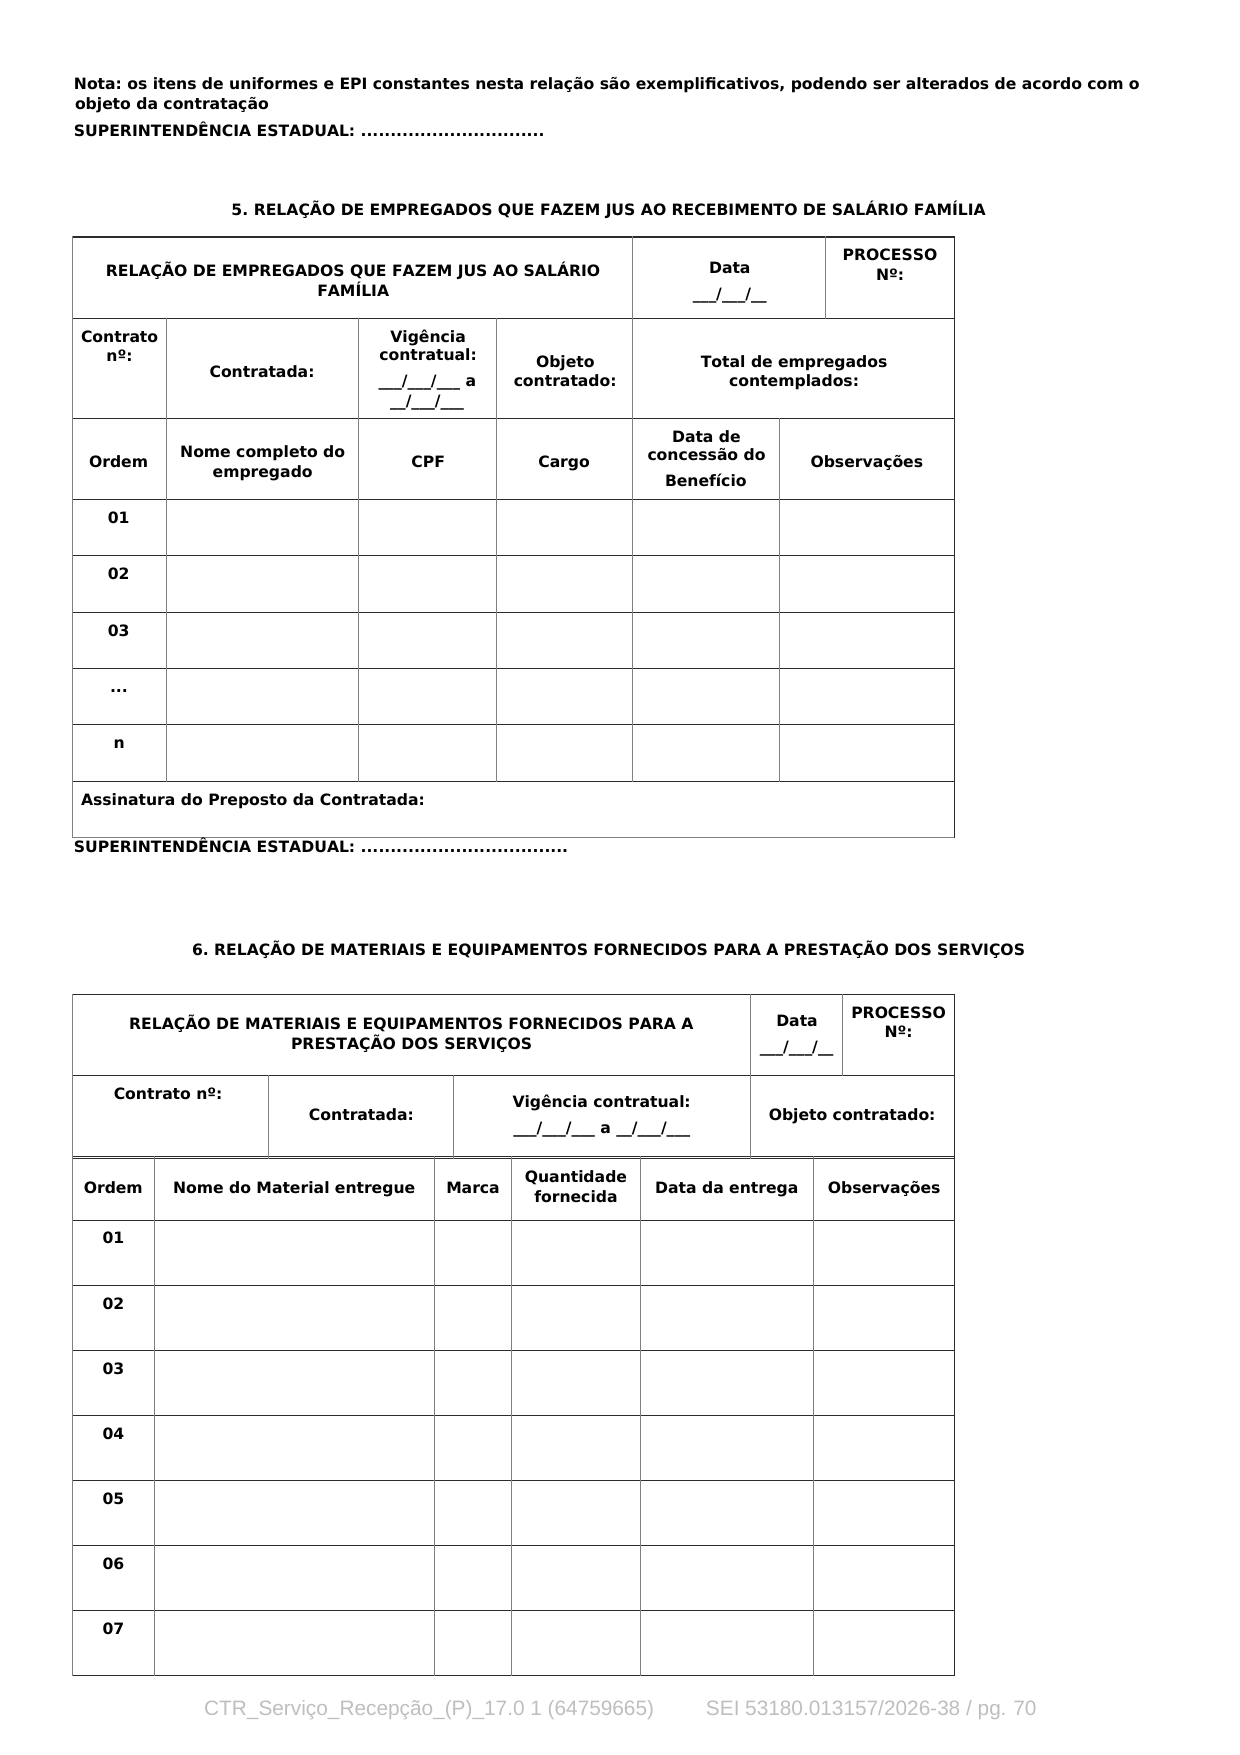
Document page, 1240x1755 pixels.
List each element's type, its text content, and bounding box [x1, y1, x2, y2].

table_cell 03 [73, 613, 166, 668]
table_cell 02 [73, 1286, 154, 1350]
table_cell [359, 725, 496, 781]
text Nota: os itens de uniformes e EPI constantes nesta relação são exemplificativos, podendo ser alterados de acordo com o objeto da contratação [74, 75, 1187, 113]
table_cell [167, 613, 358, 668]
table_cell [633, 556, 779, 612]
table_header Data ___/___/__ [633, 238, 825, 318]
table_cell [155, 1286, 434, 1350]
table_cell 01 [73, 1221, 154, 1285]
table_cell [512, 1351, 640, 1415]
table_cell [780, 556, 954, 612]
table_cell 02 [73, 556, 166, 612]
table_cell [780, 613, 954, 668]
table_cell Observações [780, 419, 954, 499]
table_cell [435, 1611, 511, 1675]
table_cell 07 [73, 1611, 154, 1675]
table_cell [497, 613, 632, 668]
table_cell [633, 725, 779, 781]
table_cell [780, 500, 954, 555]
list RELAÇÃO DE EMPREGADOS QUE FAZEM JUS AO RECEBIMENTO DE SALÁRIO FAMÍLIA [47, 201, 1170, 219]
table_cell [497, 500, 632, 555]
table_cell [814, 1611, 954, 1675]
table_cell [814, 1351, 954, 1415]
table_cell [359, 500, 496, 555]
table_cell [641, 1611, 813, 1675]
table_cell Assinatura do Preposto da Contratada: [73, 782, 633, 837]
table_cell Ordem [73, 1159, 154, 1219]
table_cell [512, 1546, 640, 1610]
table_cell Quantidade fornecida [512, 1159, 640, 1219]
table_cell [155, 1481, 434, 1545]
table_cell [780, 725, 954, 781]
table_cell [633, 613, 779, 668]
text SUPERINTENDÊNCIA ESTADUAL: ................................... [74, 838, 1187, 856]
table_cell Data da entrega [641, 1159, 813, 1219]
table_cell [155, 1611, 434, 1675]
table_cell [641, 1286, 813, 1350]
table_cell [814, 1481, 954, 1545]
table_cell 04 [73, 1416, 154, 1480]
table_cell [512, 1221, 640, 1285]
table_cell [512, 1611, 640, 1675]
table_cell [497, 725, 632, 781]
table_cell Ordem [73, 419, 166, 499]
table_cell 06 [73, 1546, 154, 1610]
table_cell Contratada: [167, 319, 358, 418]
table_cell [359, 613, 496, 668]
table_cell [641, 1416, 813, 1480]
table_cell [435, 1416, 511, 1480]
table_cell [641, 1481, 813, 1545]
table_cell [155, 1416, 434, 1480]
table_cell [641, 1546, 813, 1610]
table_cell [780, 669, 954, 724]
table_cell 03 [73, 1351, 154, 1415]
table_cell Objeto contratado: [751, 1076, 954, 1156]
table_cell [497, 669, 632, 724]
table_cell [641, 1351, 813, 1415]
table_cell [167, 669, 358, 724]
table_cell [435, 1286, 511, 1350]
table_cell [512, 1481, 640, 1545]
table_cell Vigência contratual: ___/___/___ a __/___/___ [454, 1076, 750, 1156]
table_cell [155, 1221, 434, 1285]
text SUPERINTENDÊNCIA ESTADUAL: ............................... [74, 122, 1187, 140]
table_cell Cargo [497, 419, 632, 499]
table_cell [167, 725, 358, 781]
table_cell [359, 669, 496, 724]
table_cell [633, 782, 954, 837]
table_cell [641, 1221, 813, 1285]
table_cell [167, 556, 358, 612]
table_cell ... [73, 669, 166, 724]
table_cell Contrato nº: [73, 1076, 268, 1156]
table_cell [512, 1416, 640, 1480]
table_cell [155, 1351, 434, 1415]
table_cell Marca [435, 1159, 511, 1219]
table_cell Nome completo do empregado [167, 419, 358, 499]
table_cell 05 [73, 1481, 154, 1545]
table_cell [633, 500, 779, 555]
table_header PROCESSO Nº: [826, 238, 954, 318]
table_cell Objeto contratado: [497, 319, 632, 418]
table_cell [167, 500, 358, 555]
table_cell [497, 556, 632, 612]
table_header Data ___/___/__ [751, 995, 842, 1075]
table_cell [814, 1416, 954, 1480]
table_cell [359, 556, 496, 612]
list RELAÇÃO DE MATERIAIS E EQUIPAMENTOS FORNECIDOS PARA A PRESTAÇÃO DOS SERVIÇOS [47, 941, 1170, 959]
table_cell [435, 1221, 511, 1285]
table_cell Vigência contratual: ___/___/___ a __/___/___ [359, 319, 496, 418]
table_cell [512, 1286, 640, 1350]
table_header RELAÇÃO DE EMPREGADOS QUE FAZEM JUS AO SALÁRIO FAMÍLIA [73, 238, 632, 318]
table_header PROCESSO Nº: [843, 995, 954, 1075]
table_cell [155, 1546, 434, 1610]
table_cell [814, 1286, 954, 1350]
table_cell 01 [73, 500, 166, 555]
table_cell [435, 1351, 511, 1415]
table_cell Data de concessão do Benefício [633, 419, 779, 499]
table_cell Observações [814, 1159, 954, 1219]
table_cell n [73, 725, 166, 781]
table_cell Nome do Material entregue [155, 1159, 434, 1219]
table_cell [435, 1546, 511, 1610]
table_cell [814, 1546, 954, 1610]
table_cell [814, 1221, 954, 1285]
table_cell Contrato nº: [73, 319, 166, 418]
table_cell [435, 1481, 511, 1545]
table_cell Total de empregados contemplados: [633, 319, 954, 418]
table_cell Contratada: [269, 1076, 453, 1156]
table_cell [633, 669, 779, 724]
table_header RELAÇÃO DE MATERIAIS E EQUIPAMENTOS FORNECIDOS PARA A PRESTAÇÃO DOS SERVIÇOS [73, 995, 750, 1075]
table_cell CPF [359, 419, 496, 499]
